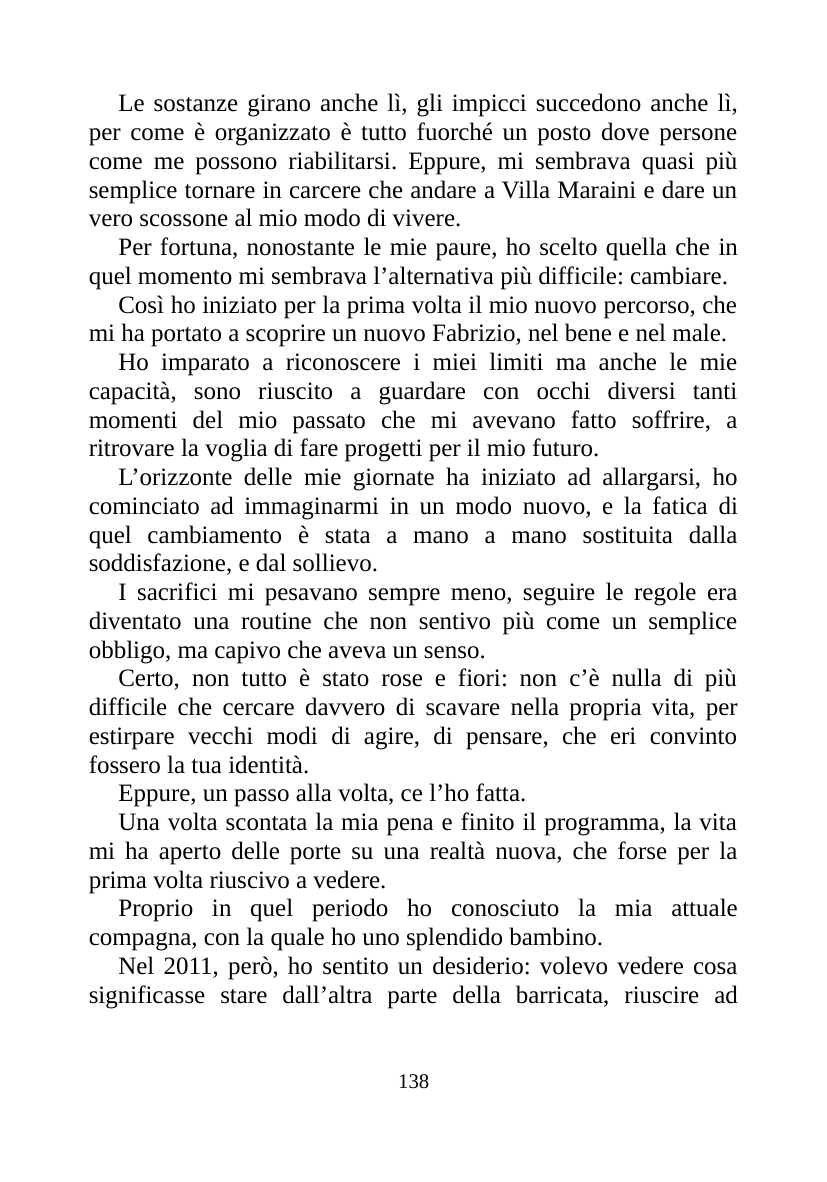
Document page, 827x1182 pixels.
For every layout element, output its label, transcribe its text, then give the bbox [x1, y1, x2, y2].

text Una volta scontata la mia pena e finito il programma, la vita mi ha aperto delle porte su una realtà nuova, che forse per la prima volta riuscivo a vedere. [88, 807, 738, 893]
text I sacrifici mi pesavano sempre meno, seguire le regole era diventato una routine che non sentivo più come un semplice obbligo, ma capivo che aveva un senso. [88, 577, 738, 663]
text Le sostanze girano anche lì, gli impicci succedono anche lì, per come è organizzato è tutto fuorché un posto dove persone come me possono riabilitarsi. Eppure, mi sembrava quasi più semplice tornare in carcere che andare a Villa Maraini e dare un vero scossone al mio modo di vivere. [88, 88, 738, 232]
text Eppure, un passo alla volta, ce l’ho fatta. [88, 778, 738, 807]
text Così ho iniziato per la prima volta il mio nuovo percorso, che mi ha portato a scoprire un nuovo Fabrizio, nel bene e nel male. [88, 290, 738, 347]
text Per fortuna, nonostante le mie paure, ho scelto quella che in quel momento mi sembrava l’alternativa più difficile: cambiare. [88, 232, 738, 290]
text L’orizzonte delle mie giornate ha iniziato ad allargarsi, ho cominciato ad immaginarmi in un modo nuovo, e la fatica di quel cambiamento è stata a mano a mano sostituita dalla soddisfazione, e dal sollievo. [88, 462, 738, 577]
text Proprio in quel periodo ho conosciuto la mia attuale compagna, con la quale ho uno splendido bambino. [88, 893, 738, 951]
text Certo, non tutto è stato rose e fiori: non c’è nulla di più difficile che cercare davvero di scavare nella propria vita, per estirpare vecchi modi di agire, di pensare, che eri convinto fossero la tua identità. [88, 663, 738, 778]
text Nel 2011, però, ho sentito un desiderio: volevo vedere cosa significasse stare dall’altra parte della barricata, riuscire ad [88, 951, 738, 1008]
text Ho imparato a riconoscere i miei limiti ma anche le mie capacità, sono riuscito a guardare con occhi diversi tanti momenti del mio passato che mi avevano fatto soffrire, a ritrovare la voglia di fare progetti per il mio futuro. [88, 347, 738, 462]
